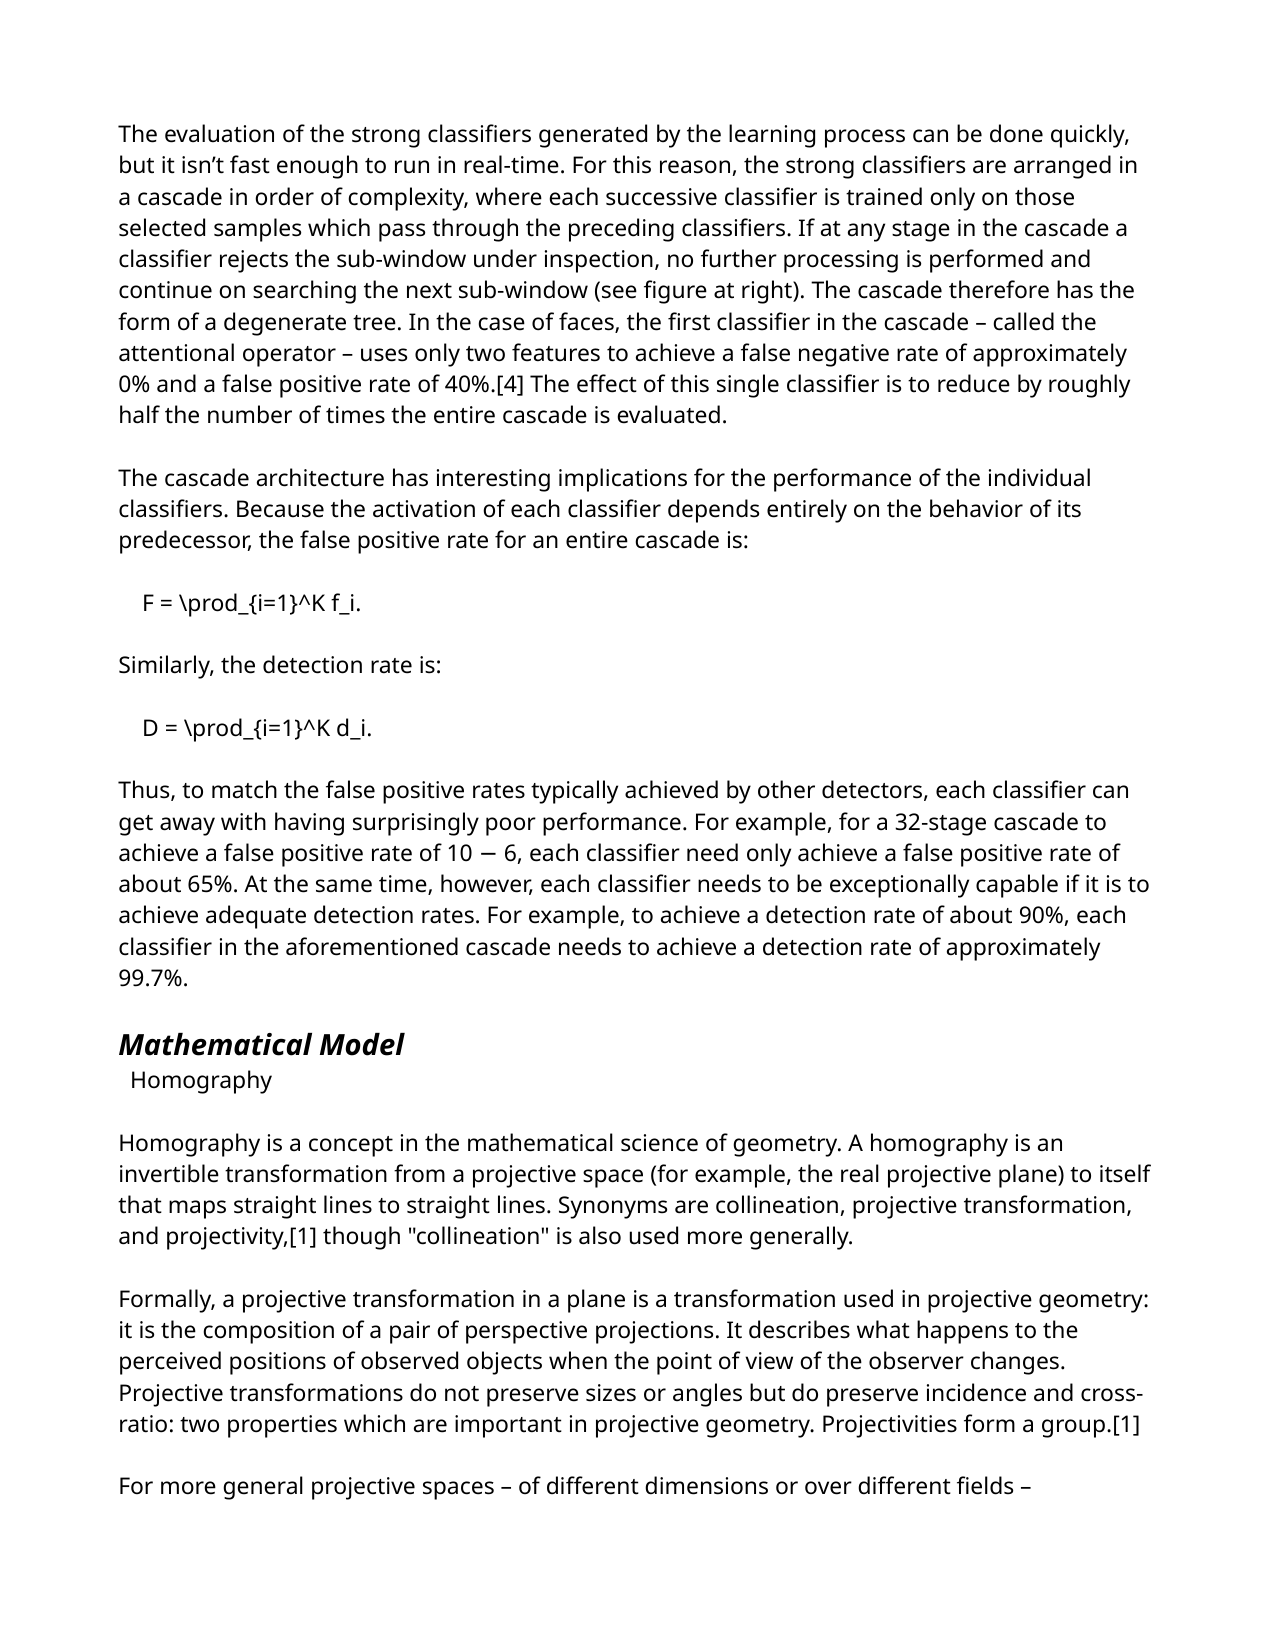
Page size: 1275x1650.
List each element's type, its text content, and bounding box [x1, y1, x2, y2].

text Homography is a concept in the mathematical science of geometry. A homography is an invertible transformation from a projective space (for example, the real projective plane) to itself that maps straight lines to straight lines. Synonyms are collineation, projective transformation, and projectivity,[1] though "collineation" is also used more generally. [118, 1127, 1157, 1252]
text Thus, to match the false positive rates typically achieved by other detectors, each classifier can get away with having surprisingly poor performance. For example, for a 32-stage cascade to achieve a false positive rate of 10 − 6, each classifier need only achieve a false positive rate of about 65%. At the same time, however, each classifier needs to be exceptionally capable if it is to achieve adequate detection rates. For example, to achieve a detection rate of about 90%, each classifier in the aforementioned cascade needs to achieve a detection rate of approximately 99.7%. [118, 774, 1157, 993]
text The cascade architecture has interesting implications for the performance of the individual classifiers. Because the activation of each classifier depends entirely on the behavior of its predecessor, the false positive rate for an entire cascade is: [118, 462, 1157, 556]
text The evaluation of the strong classifiers generated by the learning process can be done quickly, but it isn’t fast enough to run in real-time. For this reason, the strong classifiers are arranged in a cascade in order of complexity, where each successive classifier is trained only on those selected samples which pass through the preceding classifiers. If at any stage in the cascade a classifier rejects the sub-window under inspection, no further processing is performed and continue on searching the next sub-window (see figure at right). The cascade therefore has the form of a degenerate tree. In the case of faces, the first classifier in the cascade – called the attentional operator – uses only two features to achieve a false negative rate of approximately 0% and a false positive rate of 40%.[4] The effect of this single classifier is to reduce by roughly half the number of times the entire cascade is evaluated. [118, 118, 1157, 431]
text D = \prod_{i=1}^K d_i. [118, 712, 1157, 743]
text Similarly, the detection rate is: [118, 649, 1157, 681]
text Mathematical Model [118, 1024, 1157, 1064]
text Formally, a projective transformation in a plane is a transformation used in projective geometry: it is the composition of a pair of perspective projections. It describes what happens to the perceived positions of observed objects when the point of view of the observer changes. Projective transformations do not preserve sizes or angles but do preserve incidence and cross-ratio: two properties which are important in projective geometry. Projectivities form a group.[1] [118, 1283, 1157, 1439]
text Homography [118, 1064, 1157, 1095]
text F = \prod_{i=1}^K f_i. [118, 587, 1157, 618]
text For more general projective spaces – of different dimensions or over different fields – [118, 1470, 1157, 1502]
